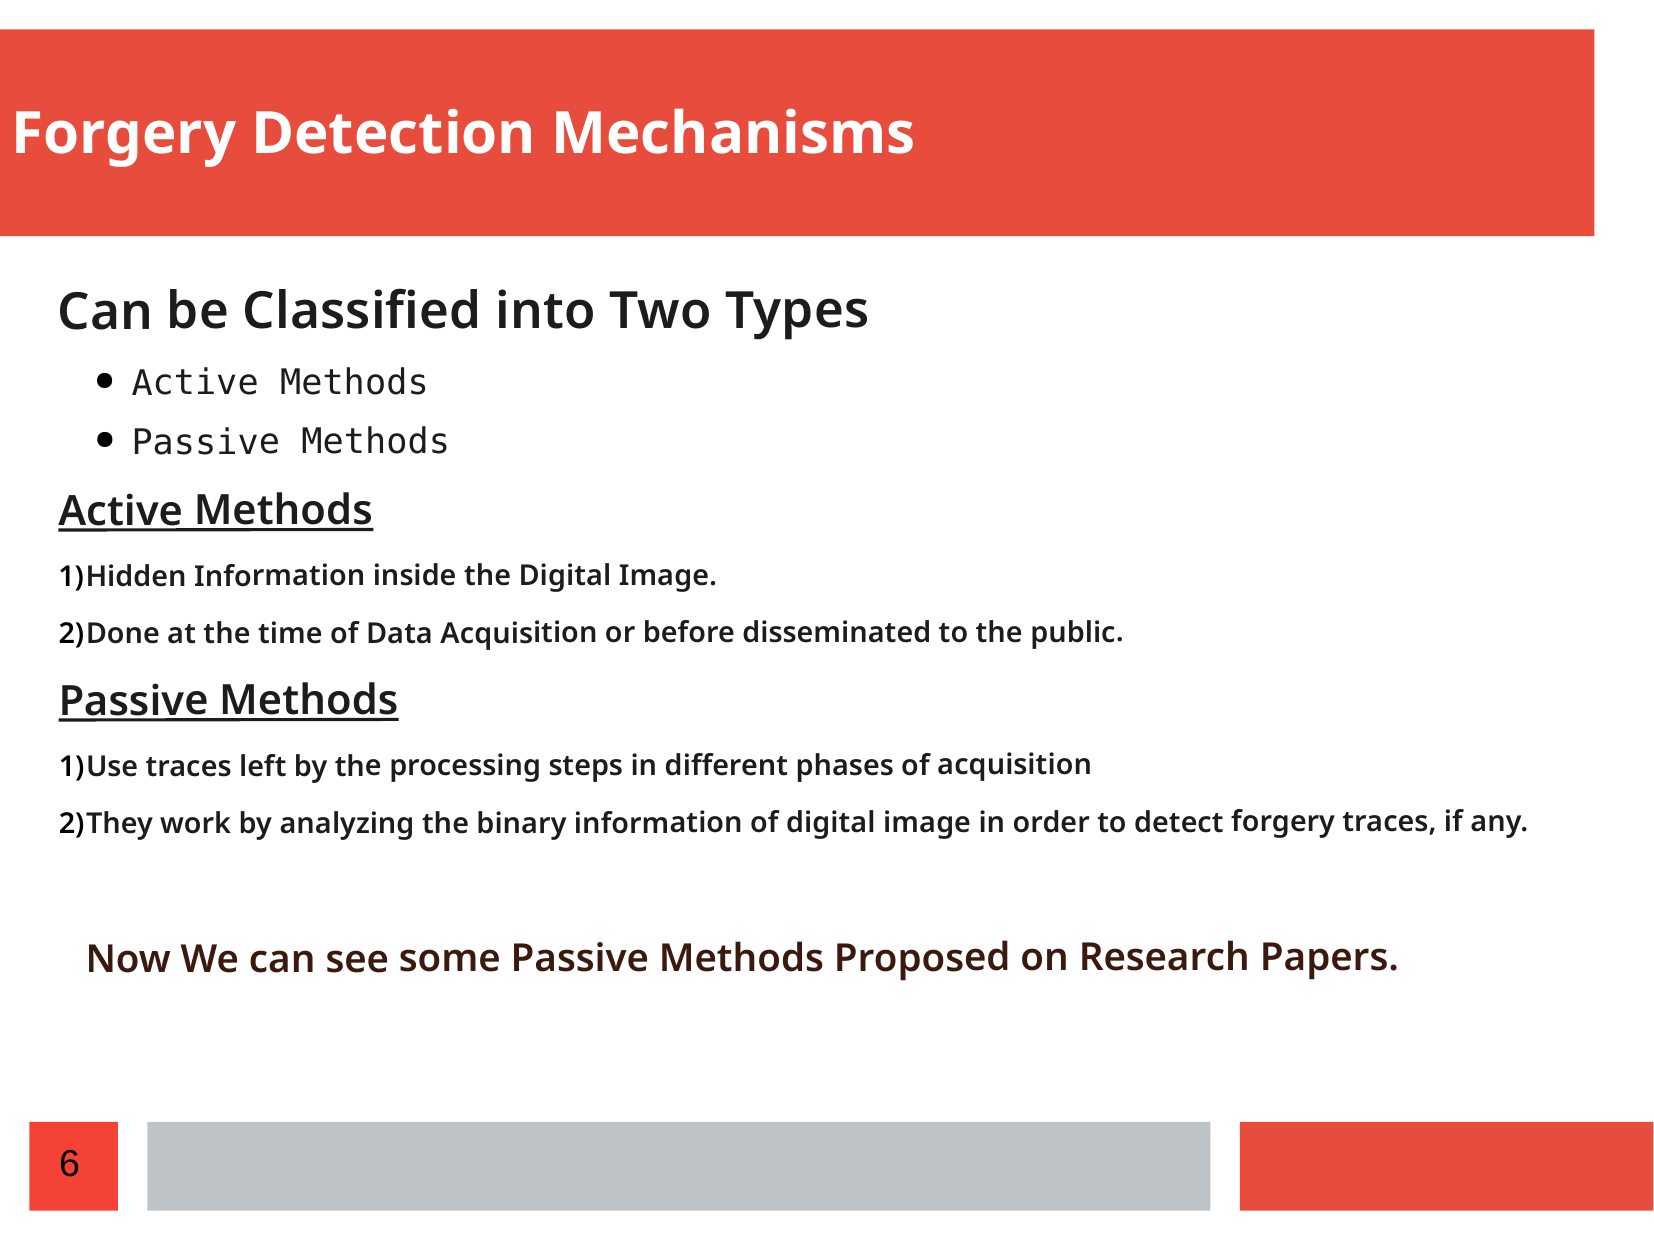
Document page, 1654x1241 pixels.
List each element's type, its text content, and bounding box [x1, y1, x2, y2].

text_box Forgery Detection Mechanisms [11, 17, 1547, 166]
list Can be Classified into Two Types Active Methods Passive Methods Active Methods Hidden Information inside the Digital Image. Done at the time of Data Acquisition or before disseminated to the public. Passive Methods Use traces left by the processing steps in different phases of acquisition They work by analyzing the binary information of digital image in order to detect forgery traces, if any. Now We can see some Passive Methods Proposed on Research Papers. [57, 271, 1548, 994]
text_box [44, 1134, 674, 1205]
